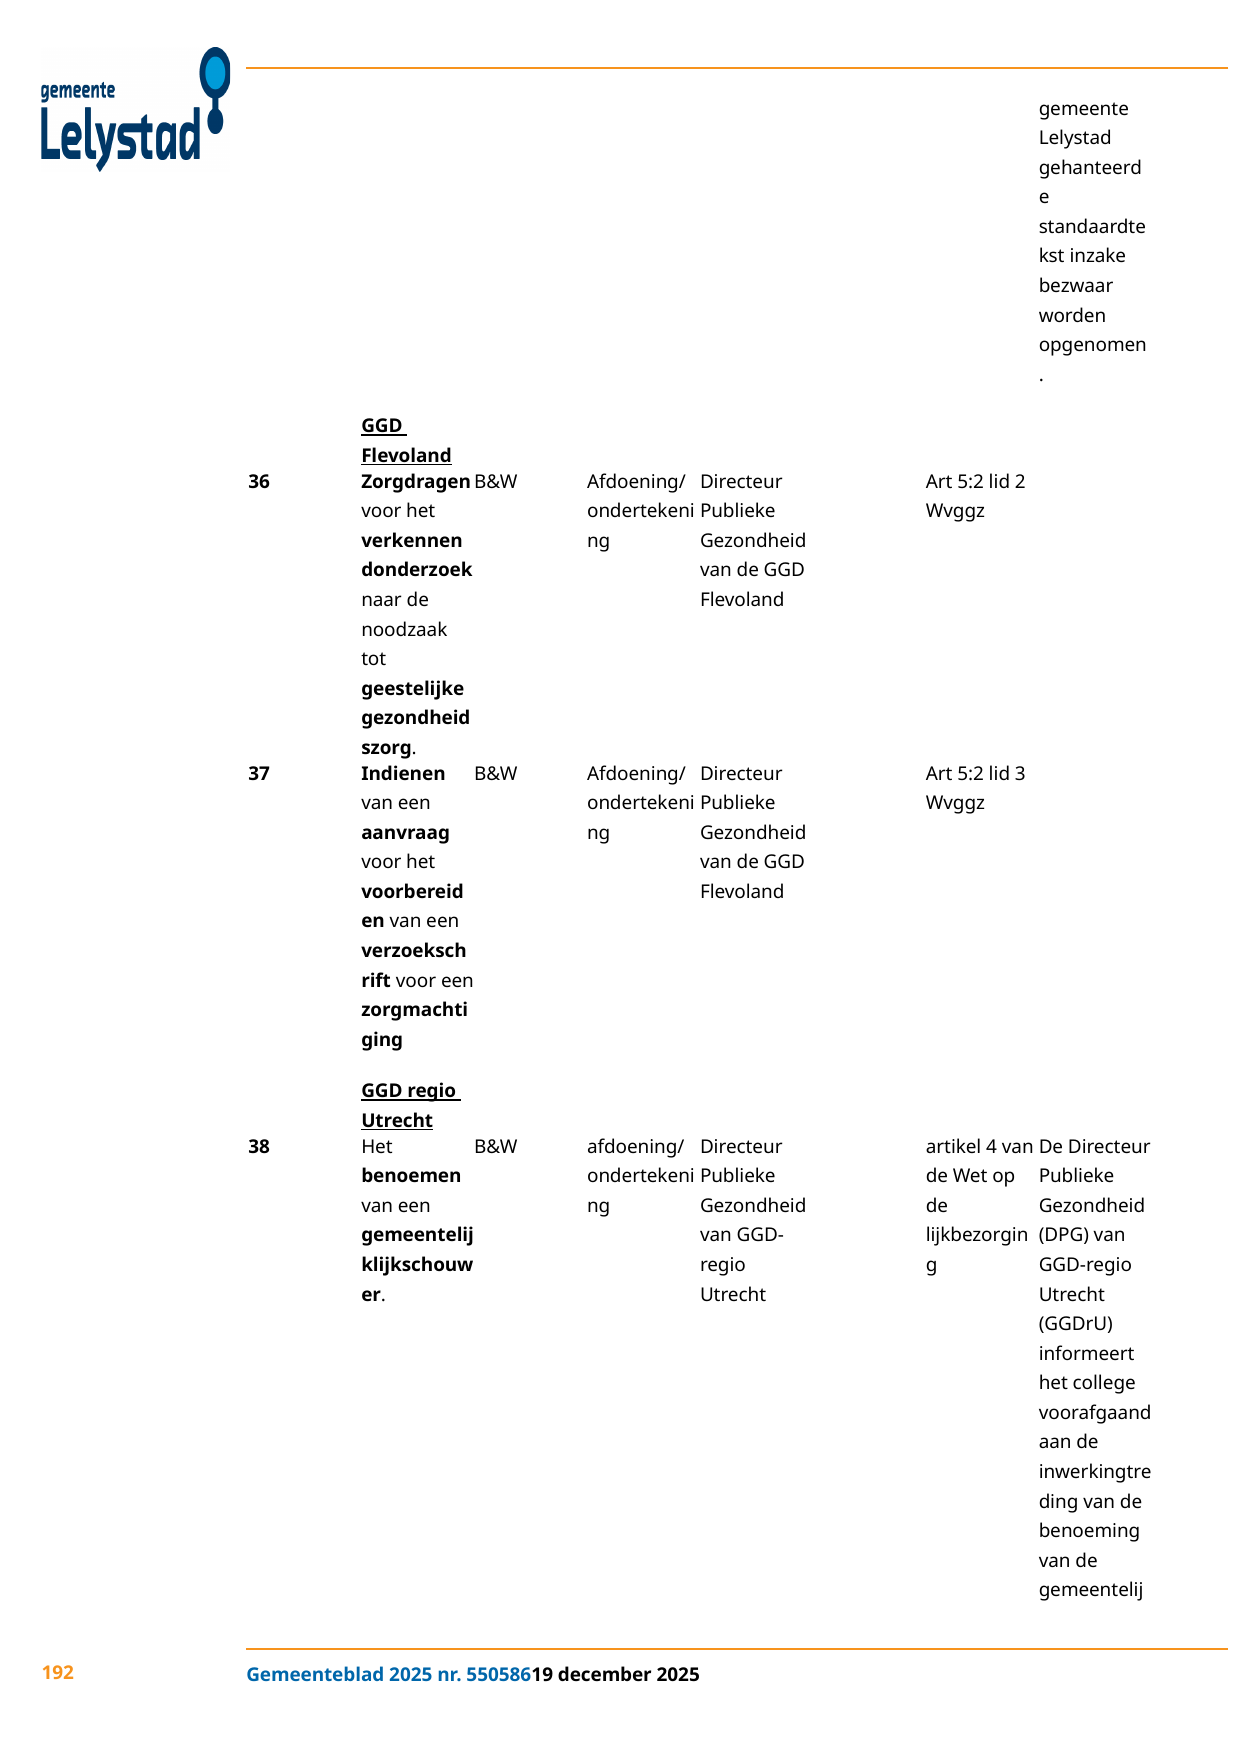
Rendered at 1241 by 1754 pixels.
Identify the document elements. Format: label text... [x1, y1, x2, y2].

table_cell De Directeur Publieke Gezondheid (DPG) van GGD-regio Utrecht (GGDrU) informeert het college voorafgaand aan de inwerkingtreding van de benoeming van de gemeentelij [1039, 1133, 1152, 1602]
table_cell B&W [474, 1133, 587, 1602]
table_cell [1039, 468, 1152, 760]
table_cell [700, 387, 813, 412]
table_cell [926, 1052, 1038, 1077]
table_cell [1039, 1078, 1152, 1133]
table_cell Directeur Publieke Gezondheid van de GGD Flevoland [700, 468, 813, 760]
table_cell [474, 413, 587, 468]
table_cell [474, 95, 587, 387]
table_cell [926, 1078, 1038, 1133]
table_cell [361, 387, 474, 412]
table_cell [1039, 760, 1152, 1052]
table_cell [700, 413, 813, 468]
table_cell [813, 1133, 926, 1602]
table_cell [587, 1052, 700, 1077]
table_cell [700, 1052, 813, 1077]
table_cell [926, 413, 1038, 468]
table_cell [813, 95, 926, 387]
table_cell [700, 95, 813, 387]
table_cell [926, 387, 1038, 412]
table_cell Zorgdragen voor het verkennendonderzoek naar de noodzaak tot geestelijkegezondheidszorg. [361, 468, 474, 760]
table_cell [248, 1052, 361, 1077]
table_cell [926, 95, 1038, 387]
table_cell Afdoening/ondertekening [587, 468, 700, 760]
table_cell [248, 1078, 361, 1133]
table_cell [587, 387, 700, 412]
table_cell [700, 1078, 813, 1133]
table_cell artikel 4 van de Wet op de lijkbezorging [926, 1133, 1038, 1602]
table_cell gemeente Lelystad gehanteerde standaardtekst inzake bezwaar worden opgenomen. [1039, 95, 1152, 387]
table_cell [813, 1078, 926, 1133]
table_cell GGD Flevoland [361, 413, 474, 468]
table_cell 38 [248, 1133, 361, 1602]
table_cell [813, 413, 926, 468]
table_cell Het benoemen van een gemeentelijklijkschouwer. [361, 1133, 474, 1602]
table_cell GGD regio Utrecht [361, 1078, 474, 1133]
table_cell [474, 387, 587, 412]
table_cell [474, 1078, 587, 1133]
table_cell 36 [248, 468, 361, 760]
table_cell afdoening/ondertekening [587, 1133, 700, 1602]
table_cell [1039, 1052, 1152, 1077]
picture [41, 47, 231, 172]
table_cell B&W [474, 760, 587, 1052]
table_cell Art 5:2 lid 2 Wvggz [926, 468, 1038, 760]
table_cell Directeur Publieke Gezondheid van GGD-regio Utrecht [700, 1133, 813, 1602]
table_cell [248, 413, 361, 468]
table_cell [1039, 387, 1152, 412]
table_cell [813, 468, 926, 760]
table_cell [248, 387, 361, 412]
table_cell B&W [474, 468, 587, 760]
table_cell Indienen van een aanvraag voor het voorbereiden van een verzoekschrift voor een zorgmachtiging [361, 760, 474, 1052]
table_cell [813, 760, 926, 1052]
table_cell [813, 1052, 926, 1077]
table_cell [474, 1052, 587, 1077]
table_cell [1039, 413, 1152, 468]
table_cell [587, 1078, 700, 1133]
table_cell [361, 95, 474, 387]
table_cell Directeur Publieke Gezondheid van de GGD Flevoland [700, 760, 813, 1052]
table_cell [361, 1052, 474, 1077]
table_cell [248, 95, 361, 387]
table_cell Art 5:2 lid 3 Wvggz [926, 760, 1038, 1052]
table_cell 37 [248, 760, 361, 1052]
table_cell Afdoening/ondertekening [587, 760, 700, 1052]
table_cell [813, 387, 926, 412]
table_cell [587, 95, 700, 387]
table_cell [587, 413, 700, 468]
